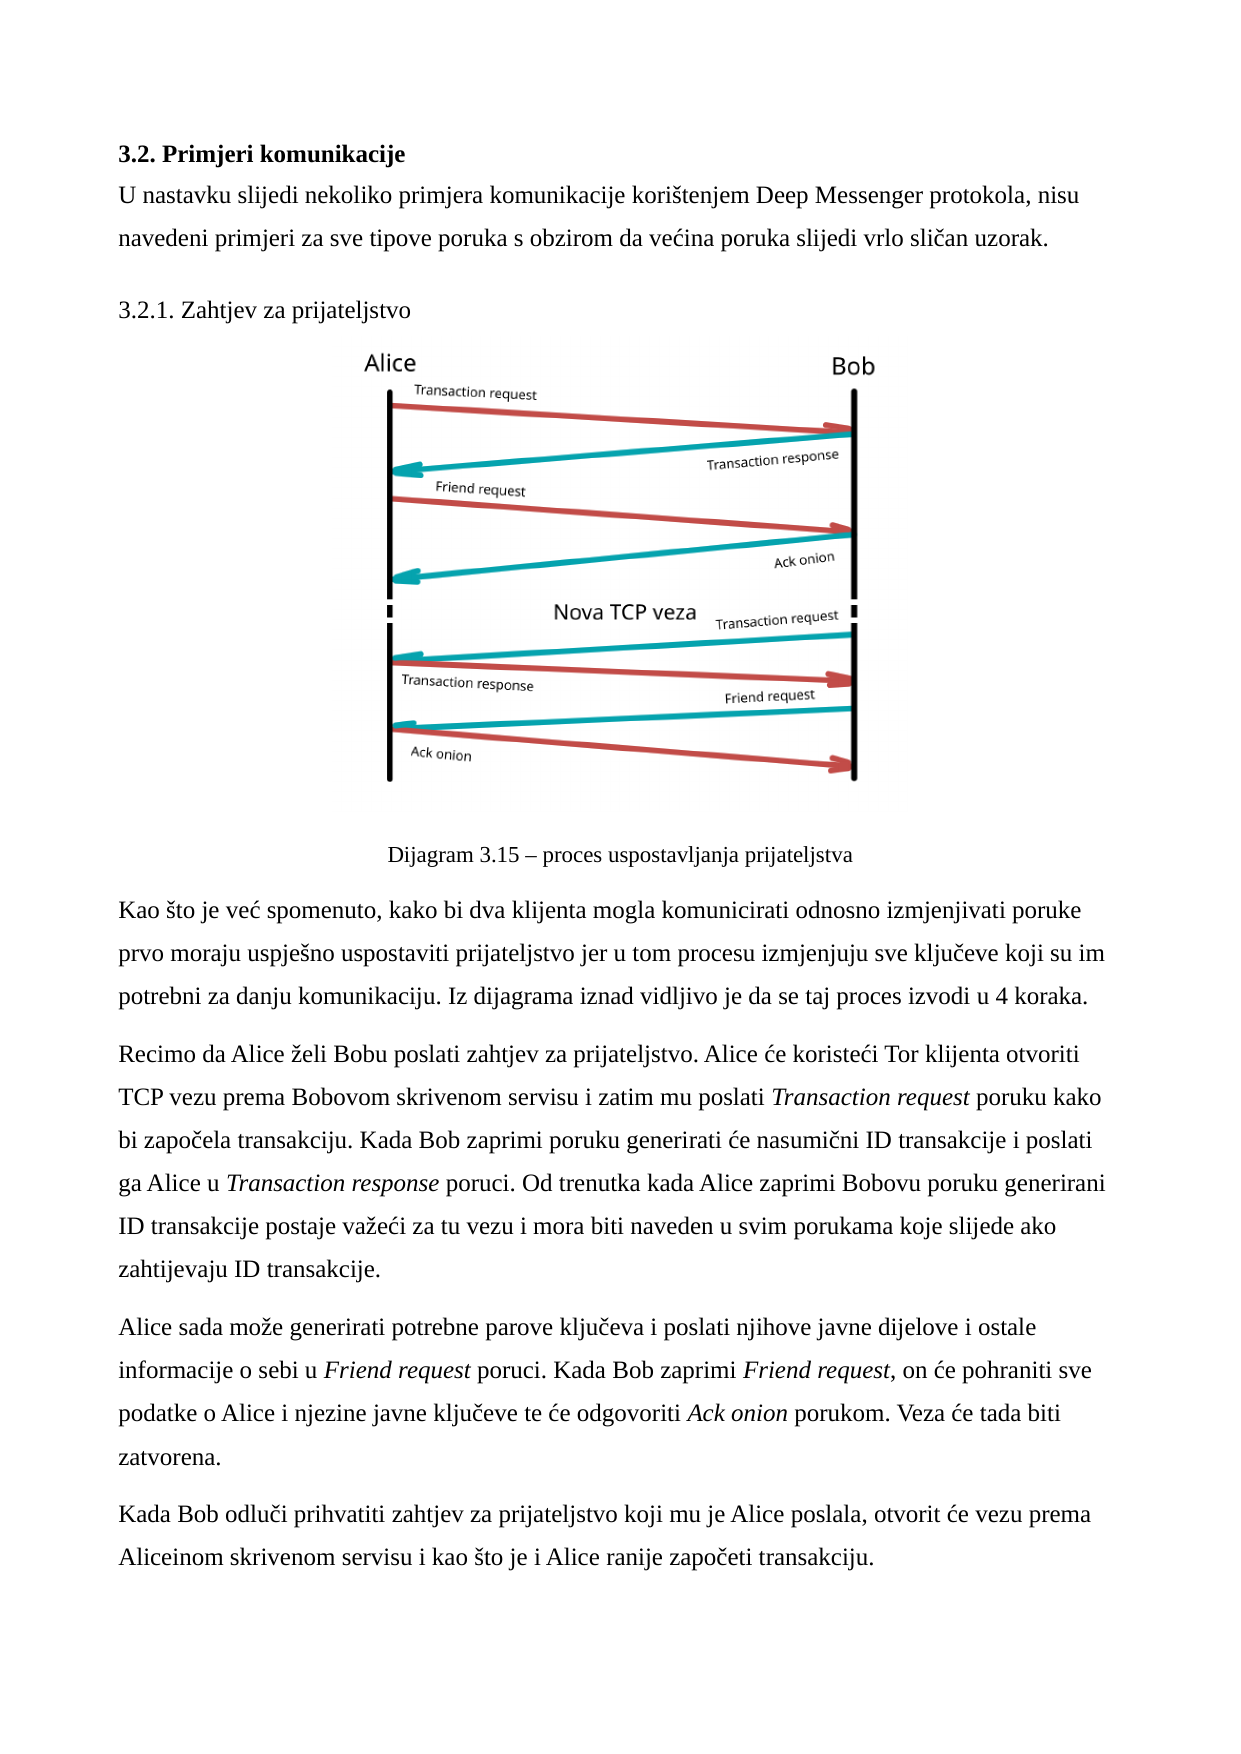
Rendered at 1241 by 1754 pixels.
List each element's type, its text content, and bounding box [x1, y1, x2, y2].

subtitle Zahtjev za prijateljstvo [118, 296, 1122, 324]
text Alice sada može generirati potrebne parove ključeva i poslati njihove javne dijelove i ostale informacije o sebi u Friend request poruci. Kada Bob zaprimi Friend request, on će pohraniti sve podatke o Alice i njezine javne ključeve te će odgovoriti Ack onion porukom. Veza će tada biti zatvorena. [118, 1312, 1122, 1470]
text Kao što je već spomenuto, kako bi dva klijenta mogla komunicirati odnosno izmjenjivati poruke prvo moraju uspješno uspostaviti prijateljstvo jer u tom procesu izmjenjuju sve ključeve koji su im potrebni za danju komunikaciju. Iz dijagrama iznad vidljivo je da se taj proces izvodi u 4 koraka. [118, 895, 1122, 1010]
text U nastavku slijedi nekoliko primjera komunikacije korištenjem Deep Messenger protokola, nisu navedeni primjeri za sve tipove poruka s obzirom da većina poruka slijedi vrlo sličan uzorak. [118, 180, 1122, 252]
subtitle Primjeri komunikacije [118, 139, 1122, 168]
picture [332, 336, 908, 812]
text Recimo da Alice želi Bobu poslati zahtjev za prijateljstvo. Alice će koristeći Tor klijenta otvoriti TCP vezu prema Bobovom skrivenom servisu i zatim mu poslati Transaction request poruku kako bi započela transakciju. Kada Bob zaprimi poruku generirati će nasumični ID transakcije i poslati ga Alice u Transaction response poruci. Od trenutka kada Alice zaprimi Bobovu poruku generirani ID transakcije postaje važeći za tu vezu i mora biti naveden u svim porukama koje slijede ako zahtijevaju ID transakcije. [118, 1039, 1122, 1283]
text Dijagram 3.15 – proces uspostavljanja prijateljstva [118, 841, 1122, 867]
text Kada Bob odluči prihvatiti zahtjev za prijateljstvo koji mu je Alice poslala, otvorit će vezu prema Aliceinom skrivenom servisu i kao što je i Alice ranije započeti transakciju. [118, 1499, 1122, 1571]
